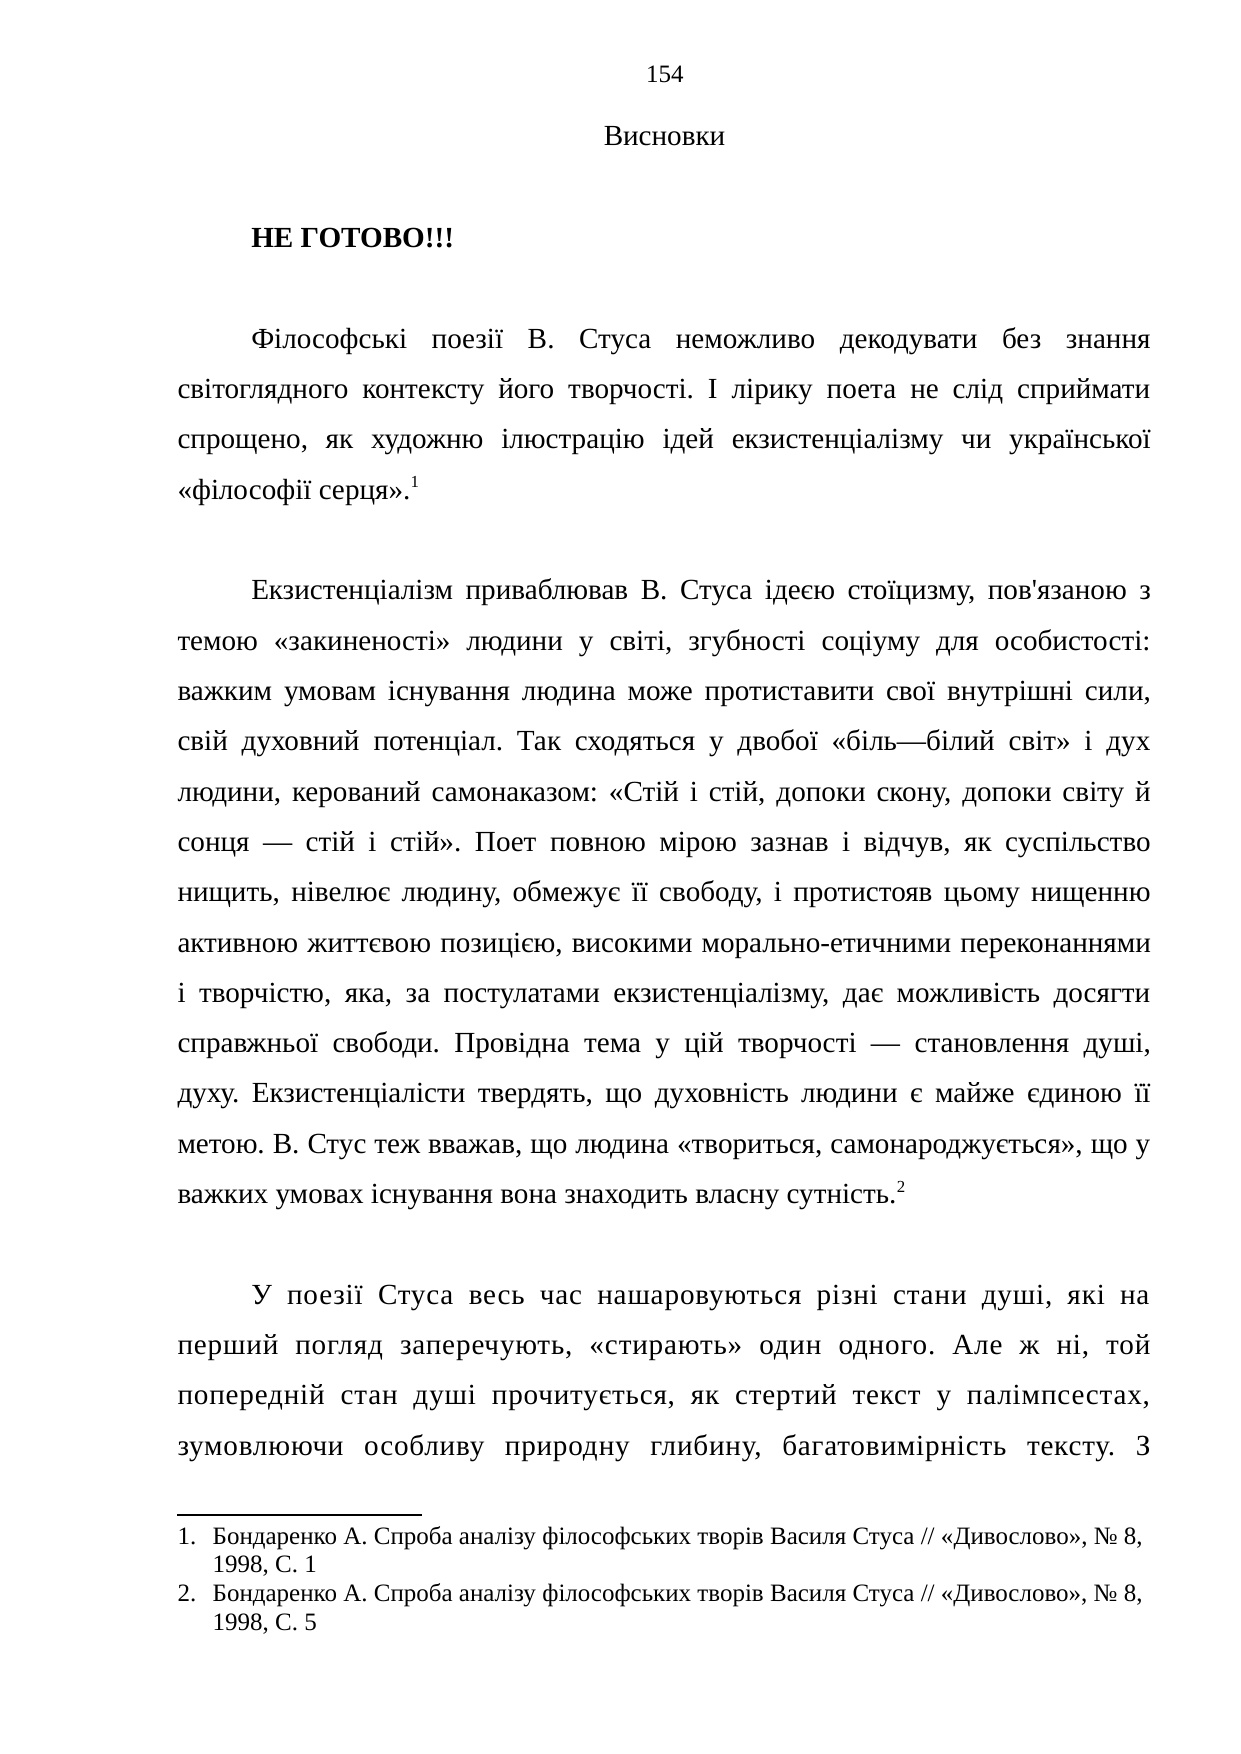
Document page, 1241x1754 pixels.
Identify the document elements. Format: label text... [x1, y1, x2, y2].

text Екзистенціалізм приваблював В. Стуса ідеєю стоїцизму, пов'язаною з темою «закиненості» людини у світі, згубності соціуму для особистості: важким умовам існування людина може протиставити свої внутрішні сили, свій духовний потенціал. Так сходяться у двобої «біль—білий світ» і дух людини, керований самонаказом: «Стій і стій, допоки скону, допоки світу й сонця — стій і стій». Поет повною мірою зазнав і відчув, як суспільство нищить, нівелює людину, обмежує її свободу, і протистояв цьому нищенню активною життєвою позицією, високими морально-етичними переконаннями і творчістю, яка, за постулатами екзистенціалізму, дає можливість досягти справжньої свободи. Провідна тема у цій творчості — становлення душі, духу. Екзистенціалісти твердять, що духовність людини є майже єдиною її метою. В. Стус теж вважав, що людина «твориться, самонароджується», що у важких умовах існування вона знаходить власну сутність. [177, 572, 1152, 1210]
text Бондаренко А. Спроба аналізу філософських творів Василя Стуса // «Дивослово», № 8, 1998, С. 1 [177, 1521, 1152, 1578]
subtitle Висновки [177, 118, 1152, 152]
text НЕ ГОТОВО!!! [177, 220, 1152, 254]
text Бондаренко А. Спроба аналізу філософських творів Василя Стуса // «Дивослово», № 8, 1998, С. 5 [177, 1578, 1152, 1636]
text У поезії Стуса весь час нашаровуються різні стани душі, які на перший погляд заперечують, «стирають» один одного. Але ж ні, той попередній стан душі прочитується, як стертий текст у палімпсестах, зумовлюючи особливу природну глибину, багатовимірність тексту. З [177, 1277, 1152, 1461]
text Філософські поезії В. Стуса неможливо декодувати без знання світоглядного контексту його творчості. І лірику поета не слід сприймати спрощено, як художню ілюстрацію ідей екзистенціалізму чи української «філософії серця». [177, 321, 1152, 505]
